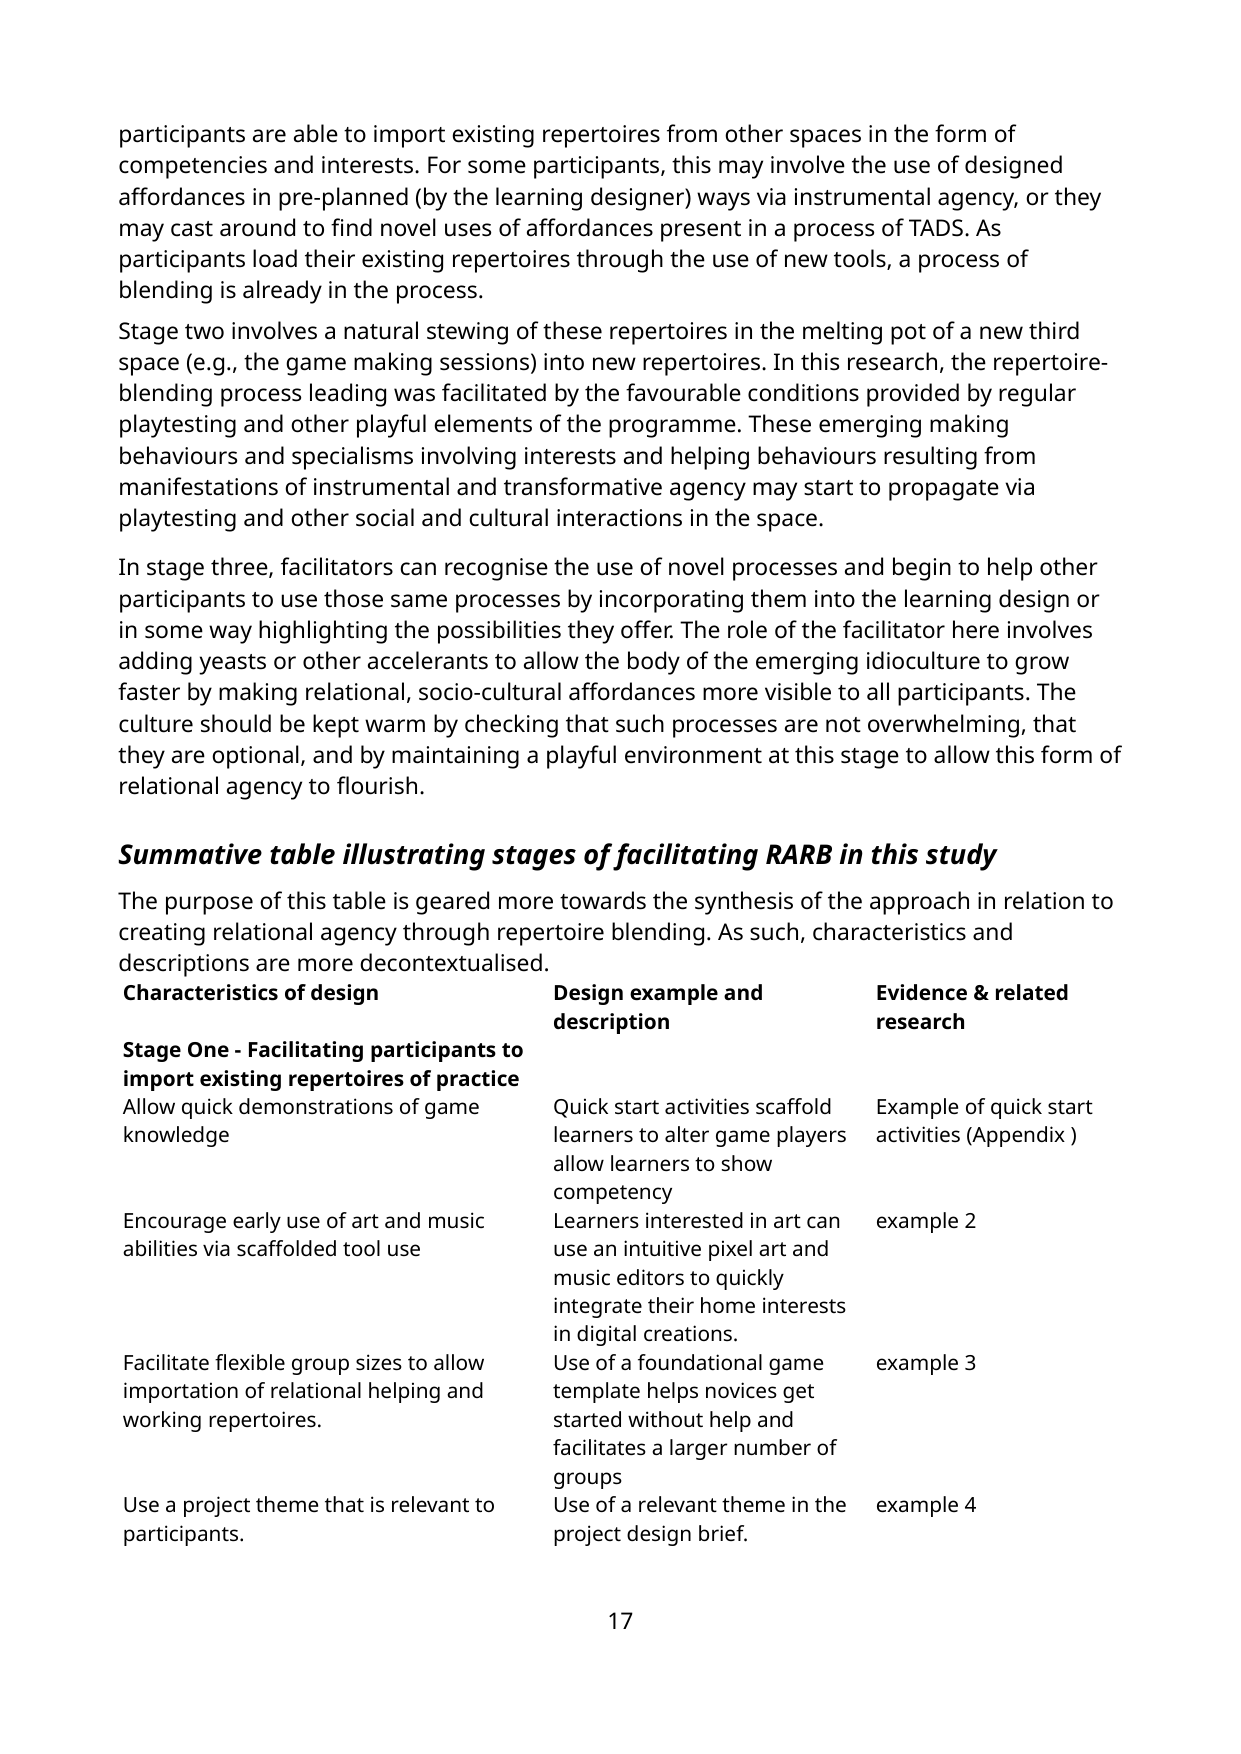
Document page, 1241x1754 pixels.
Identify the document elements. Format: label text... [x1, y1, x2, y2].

table_cell Stage One - Facilitating participants to import existing repertoires of practice [118, 1035, 548, 1092]
subtitle Summative table illustrating stages of facilitating RARB in this study [118, 835, 1122, 872]
table_cell Allow quick demonstrations of game knowledge [118, 1092, 548, 1206]
table_header Characteristics of design [118, 978, 548, 1035]
text The purpose of this table is geared more towards the synthesis of the approach in relation to creating relational agency through repertoire blending. As such, characteristics and descriptions are more decontextualised. [118, 884, 1122, 978]
table_cell Encourage early use of art and music abilities via scaffolded tool use [118, 1206, 548, 1348]
table_cell Use of a foundational game template helps novices get started without help and facilitates a larger number of groups [548, 1348, 871, 1490]
text participants are able to import existing repertoires from other spaces in the form of competencies and interests. For some participants, this may involve the use of designed affordances in pre-planned (by the learning designer) ways via instrumental agency, or they may cast around to find novel uses of affordances present in a process of TADS. As participants load their existing repertoires through the use of new tools, a process of blending is already in the process. [118, 118, 1122, 306]
table_cell example 4 [871, 1490, 1122, 1547]
text Stage two involves a natural stewing of these repertoires in the melting pot of a new third space (e.g., the game making sessions) into new repertoires. In this research, the repertoire-blending process leading was facilitated by the favourable conditions provided by regular playtesting and other playful elements of the programme. These emerging making behaviours and specialisms involving interests and helping behaviours resulting from manifestations of instrumental and transformative agency may start to propagate via playtesting and other social and cultural interactions in the space. [118, 314, 1122, 533]
table_cell Use of a relevant theme in the project design brief. [548, 1490, 871, 1547]
table_cell Learners interested in art can use an intuitive pixel art and music editors to quickly integrate their home interests in digital creations. [548, 1206, 871, 1348]
table_cell Quick start activities scaffold learners to alter game players allow learners to show competency [548, 1092, 871, 1206]
table_cell example 2 [871, 1206, 1122, 1348]
table_cell Example of quick start activities (Appendix ) [871, 1092, 1122, 1206]
table_cell [871, 1035, 1122, 1092]
text In stage three, facilitators can recognise the use of novel processes and begin to help other participants to use those same processes by incorporating them into the learning design or in some way highlighting the possibilities they offer. The role of the facilitator here involves adding yeasts or other accelerants to allow the body of the emerging idioculture to grow faster by making relational, socio-cultural affordances more visible to all participants. The culture should be kept warm by checking that such processes are not overwhelming, that they are optional, and by maintaining a playful environment at this stage to allow this form of relational agency to flourish. [118, 551, 1122, 801]
table_header Design example and description [548, 978, 871, 1035]
table_cell Facilitate flexible group sizes to allow importation of relational helping and working repertoires. [118, 1348, 548, 1490]
table_cell Use a project theme that is relevant to participants. [118, 1490, 548, 1547]
table_cell [548, 1035, 871, 1092]
table_cell example 3 [871, 1348, 1122, 1490]
table_header Evidence & related research [871, 978, 1122, 1035]
